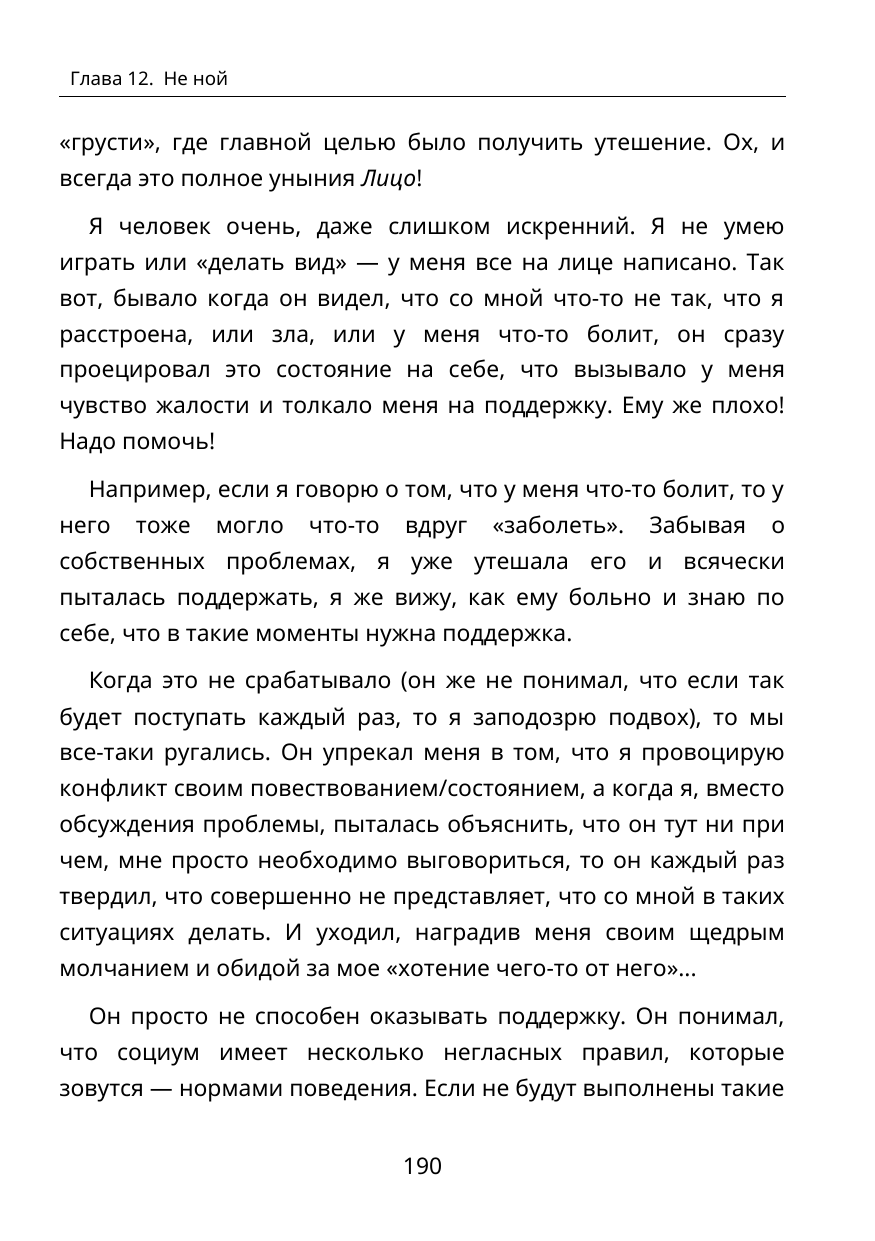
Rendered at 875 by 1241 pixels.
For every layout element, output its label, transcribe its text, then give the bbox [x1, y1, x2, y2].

text Когда это не срабатывало (он же не понимал, что если так будет поступать каждый раз, то я заподозрю подвох), то мы все-таки ругались. Он упрекал меня в том, что я провоцирую конфликт своим повествованием/состоянием, а когда я, вместо обсуждения проблемы, пыталась объяснить, что он тут ни при чем, мне просто необходимо выговориться, то он каждый раз твердил, что совершенно не представляет, что со мной в таких ситуациях делать. И уходил, наградив меня своим щедрым молчанием и обидой за мое «хотение чего-то от него»... [59, 664, 786, 983]
text Например, если я говорю о том, что у меня что-то болит, то у него тоже могло что-то вдруг «заболеть». Забывая о собственных проблемах, я уже утешала его и всячески пыталась поддержать, я же вижу, как ему больно и знаю по себе, что в такие моменты нужна поддержка. [59, 473, 786, 648]
text «грусти», где главной целью было получить утешение. Ох, и всегда это полное уныния Лицо! [59, 126, 786, 193]
text Он просто не способен оказывать поддержку. Он понимал, что социум имеет несколько негласных правил, которые зовутся — нормами поведения. Если не будут выполнены такие [59, 1000, 786, 1103]
text Я человек очень, даже слишком искренний. Я не умею играть или «делать вид» — у меня все на лице написано. Так вот, бывало когда он видел, что со мной что-то не так, что я расстроена, или зла, или у меня что-то болит, он сразу проецировал это состояние на себе, что вызывало у меня чувство жалости и толкало меня на поддержку. Ему же плохо! Надо помочь! [59, 210, 786, 457]
